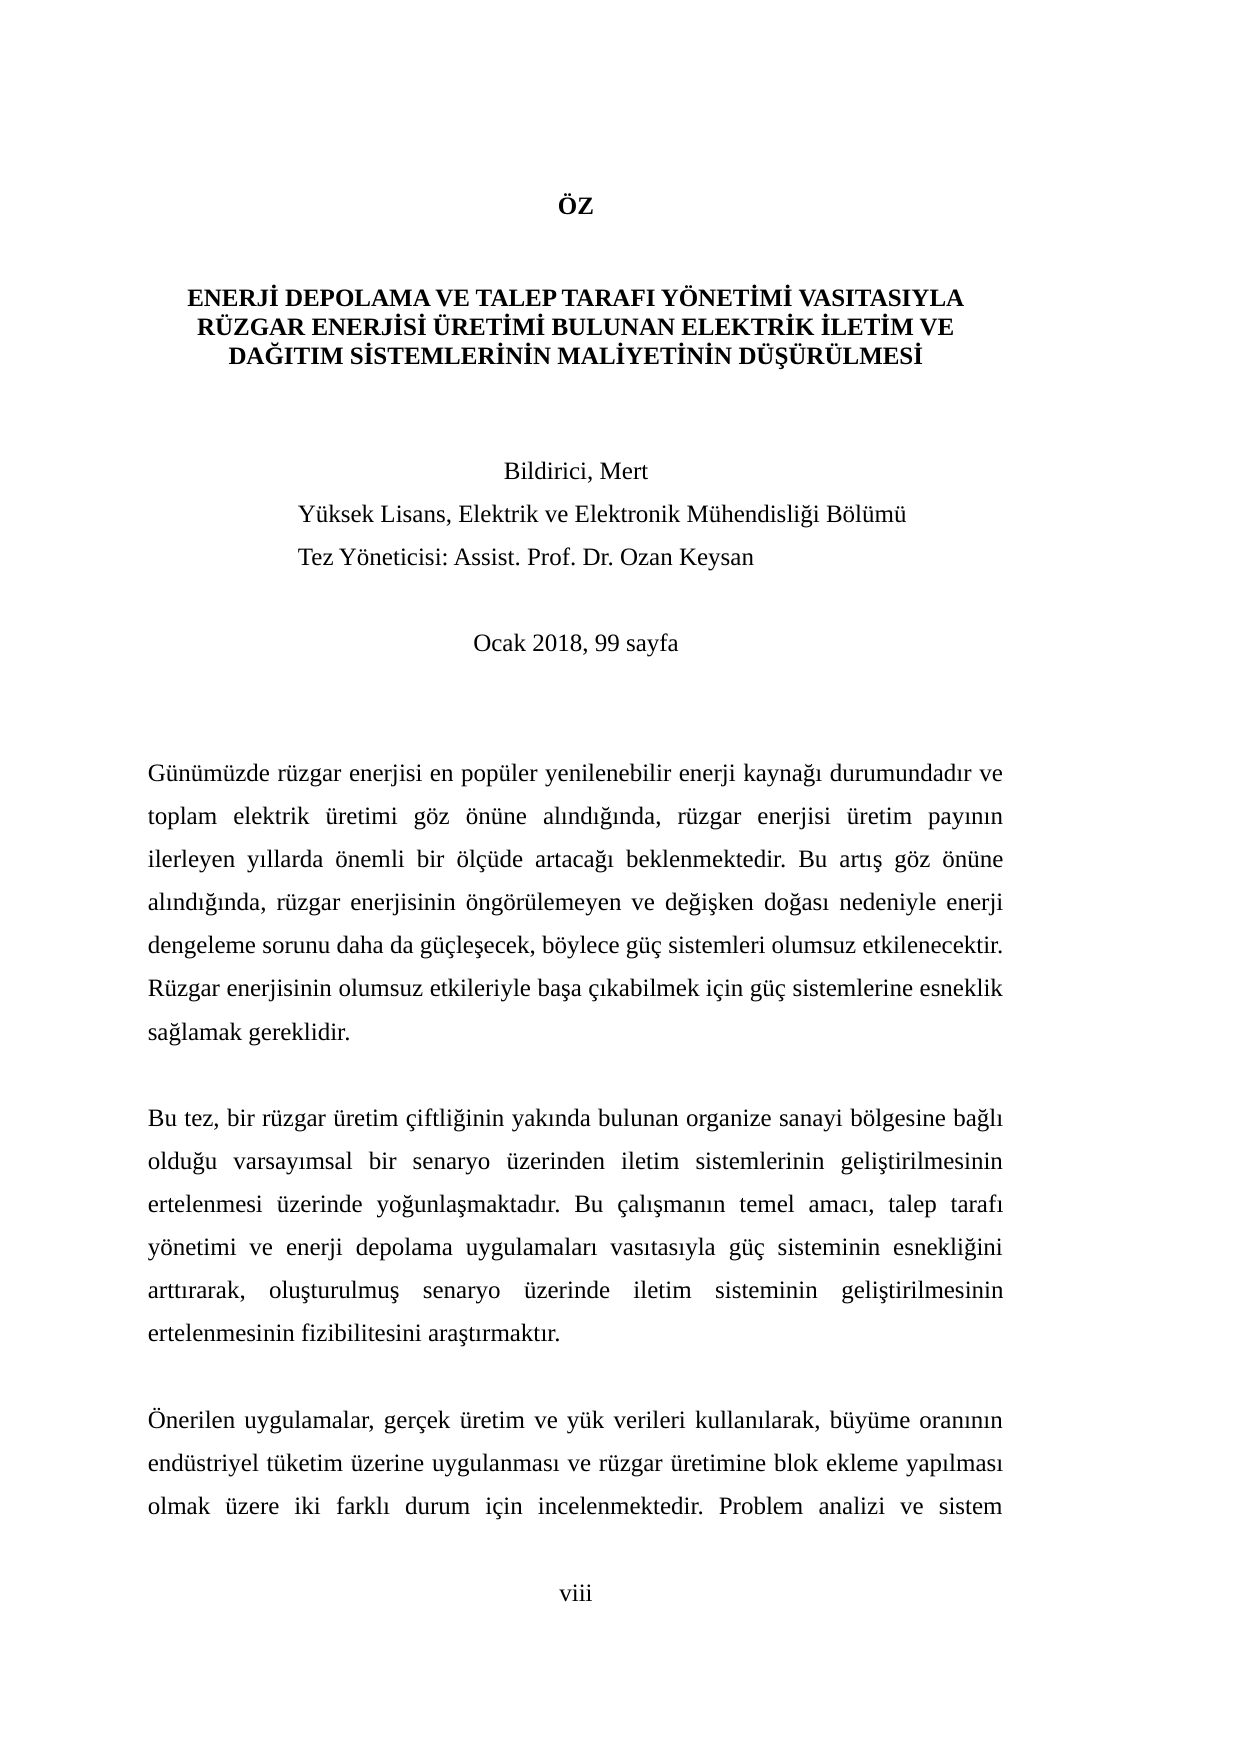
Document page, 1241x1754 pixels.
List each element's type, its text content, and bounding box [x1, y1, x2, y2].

text Tez Yöneticisi: Assist. Prof. Dr. Ozan Keysan [148, 542, 1004, 571]
text Yüksek Lisans, Elektrik ve Elektronik Mühendisliği Bölümü [148, 499, 1004, 528]
text Ocak 2018, 99 sayfa [148, 628, 1004, 657]
text Önerilen uygulamalar, gerçek üretim ve yük verileri kullanılarak, büyüme oranının endüstriyel tüketim üzerine uygulanması ve rüzgar üretimine blok ekleme yapılması olmak üzere iki farklı durum için incelenmektedir. Problem analizi ve sistem [148, 1405, 1004, 1520]
text Bu tez, bir rüzgar üretim çiftliğinin yakında bulunan organize sanayi bölgesine bağlı olduğu varsayımsal bir senaryo üzerinden iletim sistemlerinin geliştirilmesinin ertelenmesi üzerinde yoğunlaşmaktadır. Bu çalışmanın temel amacı, talep tarafı yönetimi ve enerji depolama uygulamaları vasıtasıyla güç sisteminin esnekliğini arttırarak, oluşturulmuş senaryo üzerinde iletim sisteminin geliştirilmesinin ertelenmesinin fizibilitesini araştırmaktır. [148, 1103, 1004, 1347]
list ÖZ [148, 191, 1004, 219]
text Günümüzde rüzgar enerjisi en popüler yenilenebilir enerji kaynağı durumundadır ve toplam elektrik üretimi göz önüne alındığında, rüzgar enerjisi üretim payının ilerleyen yıllarda önemli bir ölçüde artacağı beklenmektedir. Bu artış göz önüne alındığında, rüzgar enerjisinin öngörülemeyen ve değişken doğası nedeniyle enerji dengeleme sorunu daha da güçleşecek, böylece güç sistemleri olumsuz etkilenecektir. Rüzgar enerjisinin olumsuz etkileriyle başa çıkabilmek için güç sistemlerine esneklik sağlamak gereklidir. [148, 758, 1004, 1045]
text ENERJİ DEPOLAMA VE TALEP TARAFI YÖNETİMİ VASITASIYLA RÜZGAR ENERJİSİ ÜRETİMİ BULUNAN ELEKTRİK İLETİM VE DAĞITIM SİSTEMLERİNİN MALİYETİNİN DÜŞÜRÜLMESİ [148, 283, 1004, 370]
text Bildirici, Mert [148, 456, 1004, 485]
